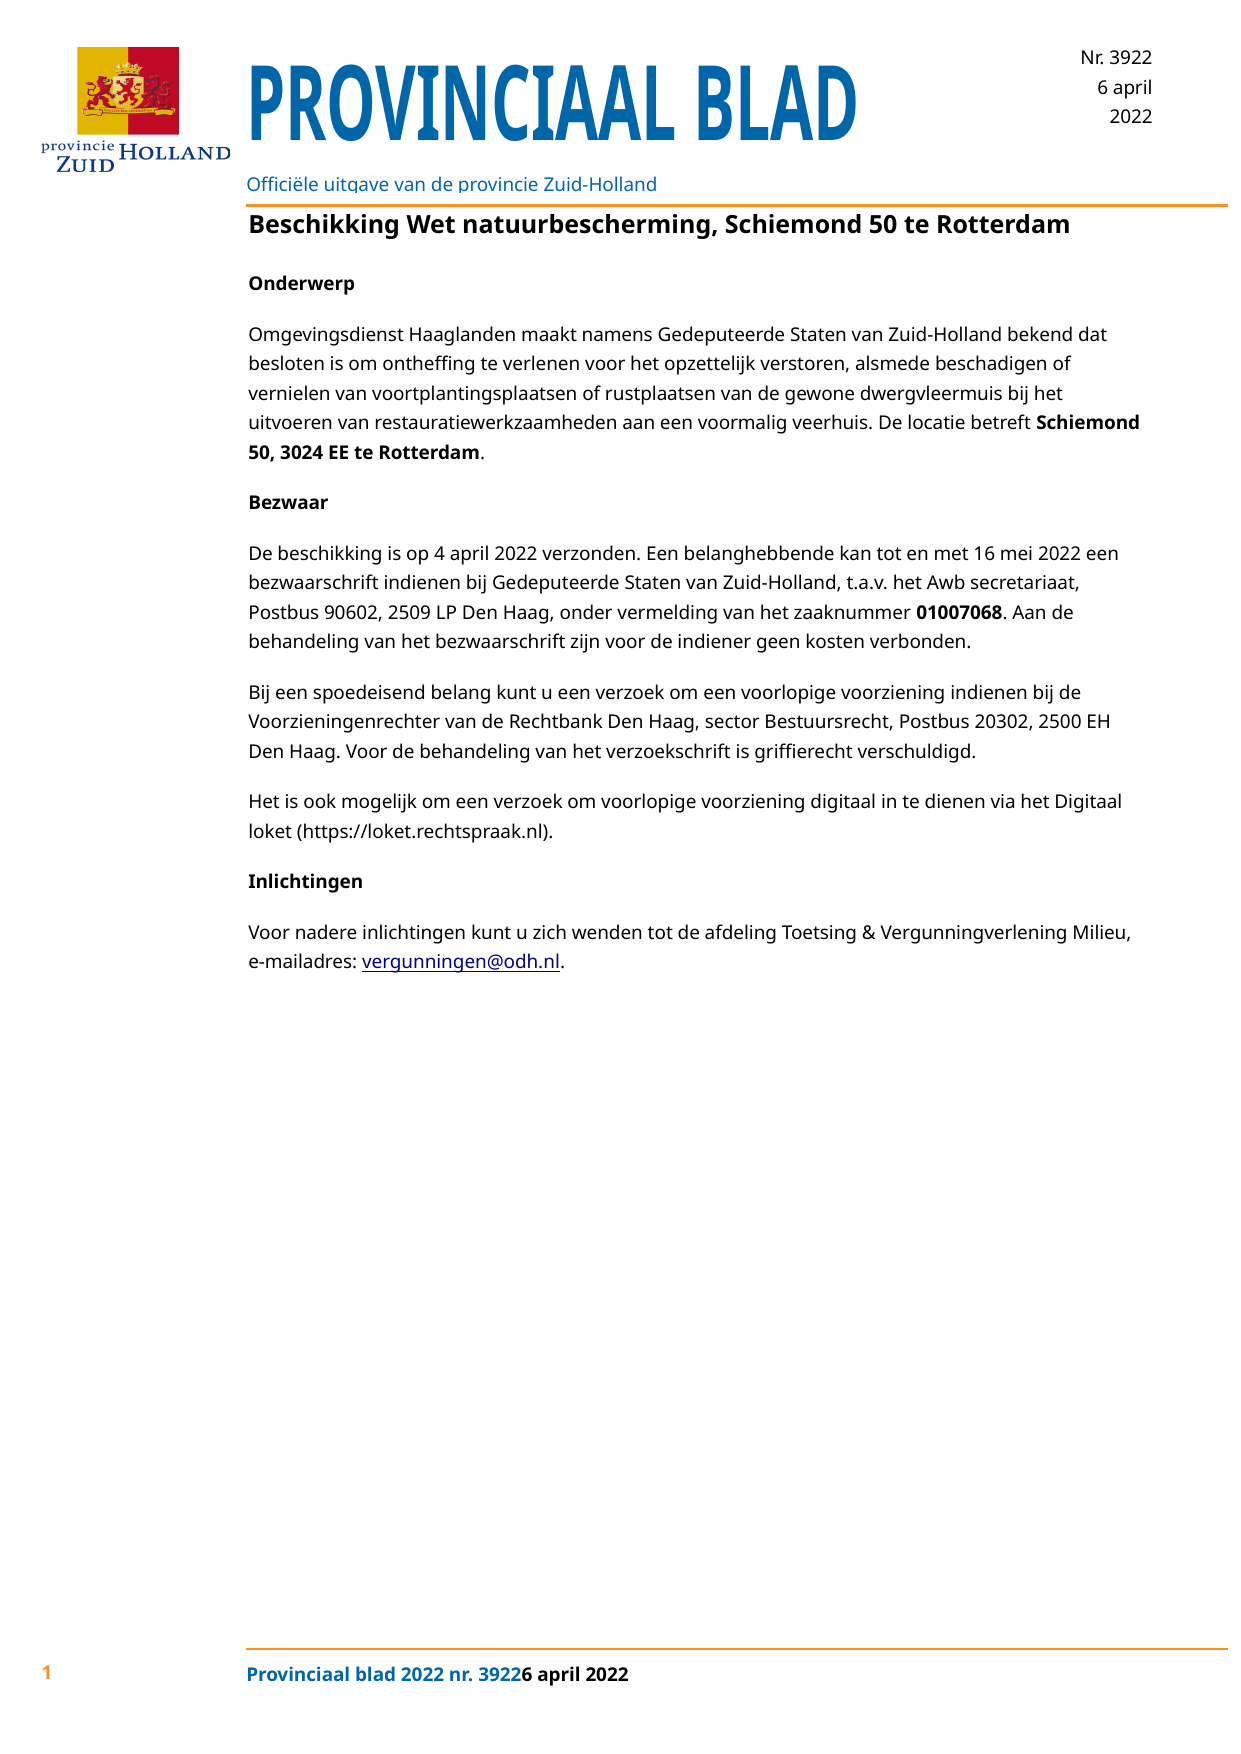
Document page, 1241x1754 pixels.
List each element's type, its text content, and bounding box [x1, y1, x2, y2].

text Inlichtingen [248, 869, 1152, 894]
text Omgevingsdienst Haaglanden maakt namens Gedeputeerde Staten van Zuid-Holland bekend dat besloten is om ontheffing te verlenen voor het opzettelijk verstoren, alsmede beschadigen of vernielen van voortplantingsplaatsen of rustplaatsen van de gewone dwergvleermuis bij het uitvoeren van restauratiewerkzaamheden aan een voormalig veerhuis. De locatie betreft Schiemond 50, 3024 EE te Rotterdam. [248, 321, 1152, 465]
text Beschikking Wet natuurbescherming, Schiemond 50 te Rotterdam [248, 207, 1152, 241]
text Bezwaar [248, 489, 1152, 515]
text Voor nadere inlichtingen kunt u zich wenden tot de afdeling Toetsing & Vergunningverlening Milieu, e-mailadres: vergunningen@odh.nl. [248, 919, 1152, 974]
picture [41, 47, 231, 172]
text Bij een spoedeisend belang kunt u een verzoek om een voorlopige voorziening indienen bij de Voorzieningenrechter van de Rechtbank Den Haag, sector Bestuursrecht, Postbus 20302, 2500 EH Den Haag. Voor de behandeling van het verzoekschrift is griffierecht verschuldigd. [248, 679, 1152, 764]
text Onderwerp [248, 270, 1152, 296]
text De beschikking is op 4 april 2022 verzonden. Een belanghebbende kan tot en met 16 mei 2022 een bezwaarschrift indienen bij Gedeputeerde Staten van Zuid-Holland, t.a.v. het Awb secretariaat, Postbus 90602, 2509 LP Den Haag, onder vermelding van het zaaknummer 01007068. Aan de behandeling van het bezwaarschrift zijn voor de indiener geen kosten verbonden. [248, 540, 1152, 654]
text Het is ook mogelijk om een verzoek om voorlopige voorziening digitaal in te dienen via het Digitaal loket (https://loket.rechtspraak.nl). [248, 789, 1152, 844]
